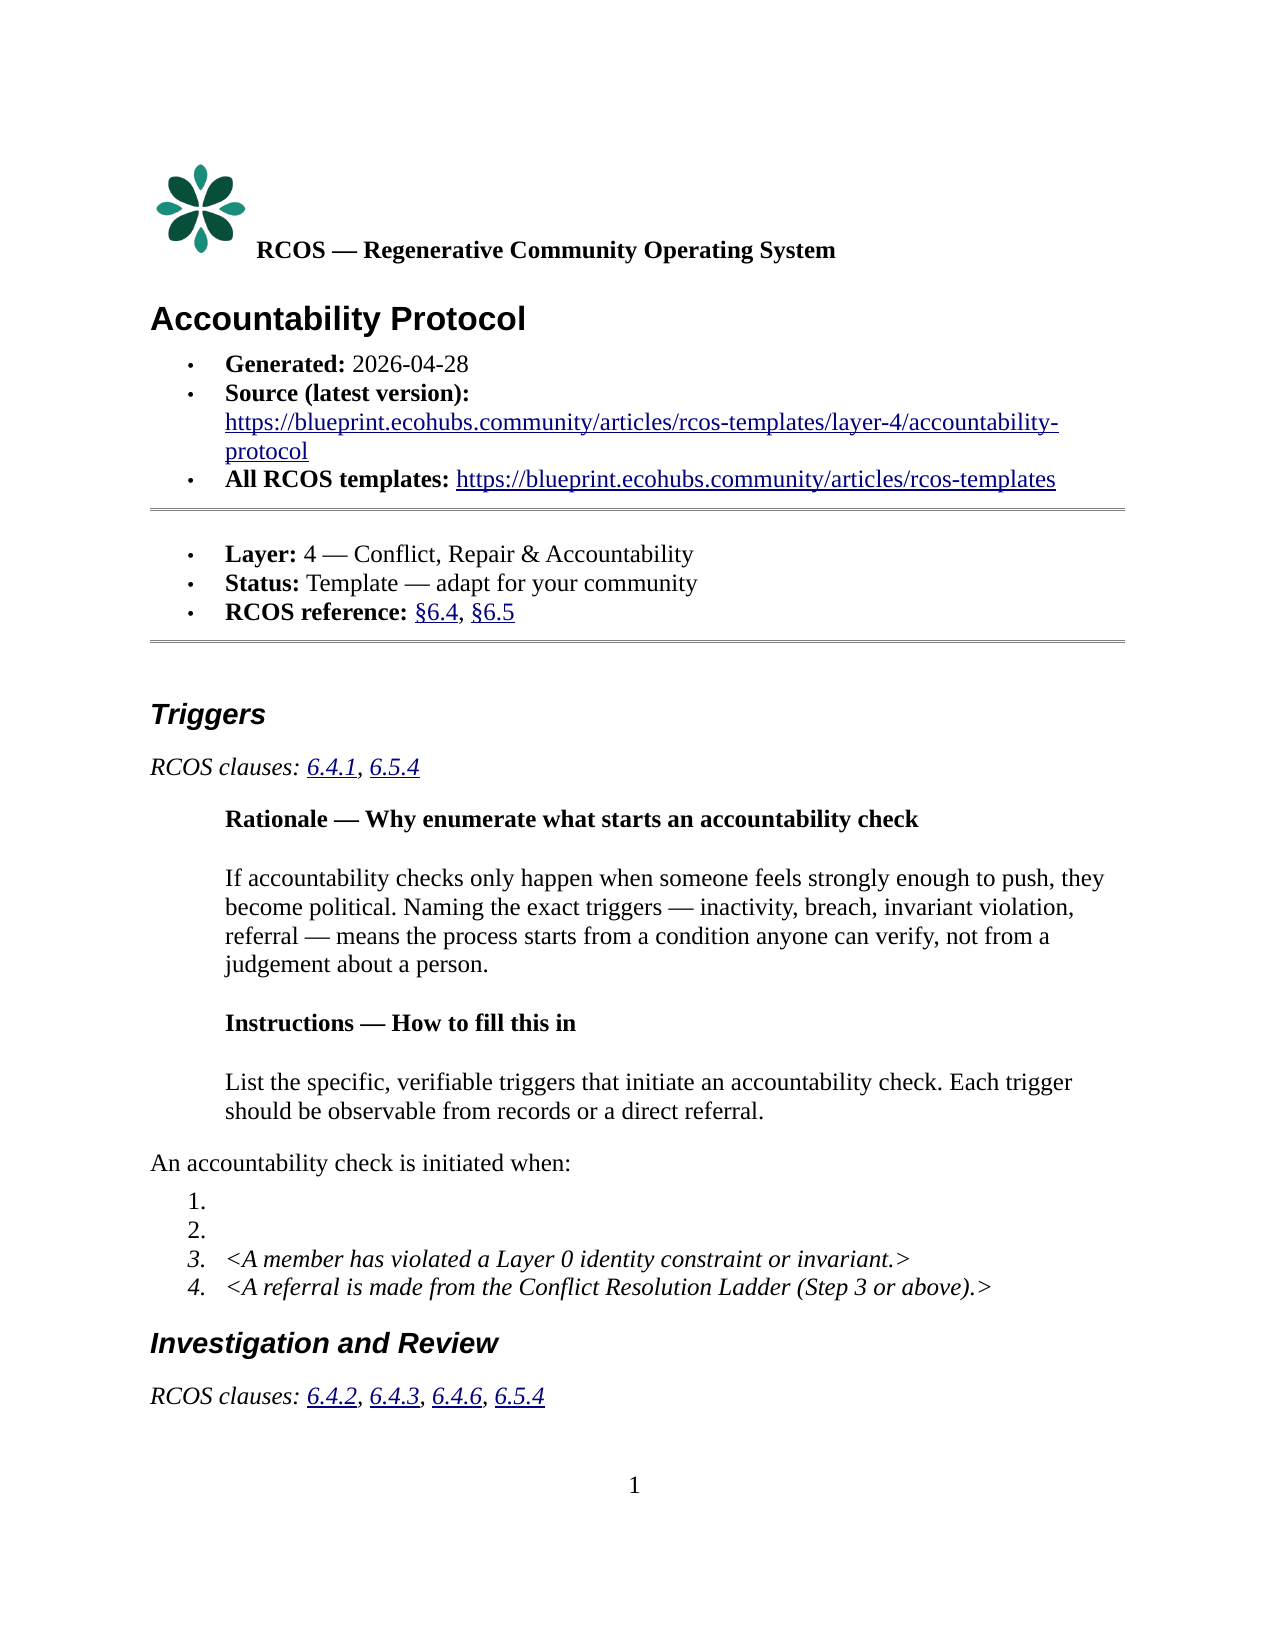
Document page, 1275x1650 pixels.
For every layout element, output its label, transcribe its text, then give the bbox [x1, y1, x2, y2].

list RCOS reference: §6.4, §6.5 [187, 597, 1125, 626]
list Layer: 4 — Conflict, Repair & Accountability [187, 539, 1125, 568]
text RCOS — Regenerative Community Operating System [150, 159, 1125, 264]
text An accountability check is initiated when: [150, 1148, 1125, 1177]
list Source (latest version): https://blueprint.ecohubs.community/articles/rcos-templates/layer-4/accountability-protocol [187, 378, 1125, 464]
list Status: Template — adapt for your community [187, 568, 1125, 597]
text RCOS clauses: 6.4.2, 6.4.3, 6.4.6, 6.5.4 [150, 1381, 1125, 1410]
text Instructions — How to fill this in [225, 1008, 1125, 1037]
list <A referral is made from the Conflict Resolution Ladder (Step 3 or above).> [187, 1272, 1125, 1301]
text RCOS clauses: 6.4.1, 6.5.4 [150, 752, 1125, 781]
text If accountability checks only happen when someone feels strongly enough to push, they become political. Naming the exact triggers — inactivity, breach, invariant violation, referral — means the process starts from a condition anyone can verify, not from a judgement about a person. [225, 863, 1125, 978]
subtitle Accountability Protocol [150, 298, 1125, 337]
list <A member has violated a Layer 0 identity constraint or invariant.> [187, 1244, 1125, 1272]
subtitle Triggers [150, 697, 1125, 730]
text Rationale — Why enumerate what starts an accountability check [225, 804, 1125, 833]
subtitle Investigation and Review [150, 1326, 1125, 1360]
list All RCOS templates: https://blueprint.ecohubs.community/articles/rcos-templates [187, 464, 1125, 493]
text List the specific, verifiable triggers that initiate an accountability check. Each trigger should be observable from records or a direct referral. [225, 1067, 1125, 1124]
picture [150, 158, 251, 259]
list Generated: 2026-04-28 [187, 349, 1125, 378]
